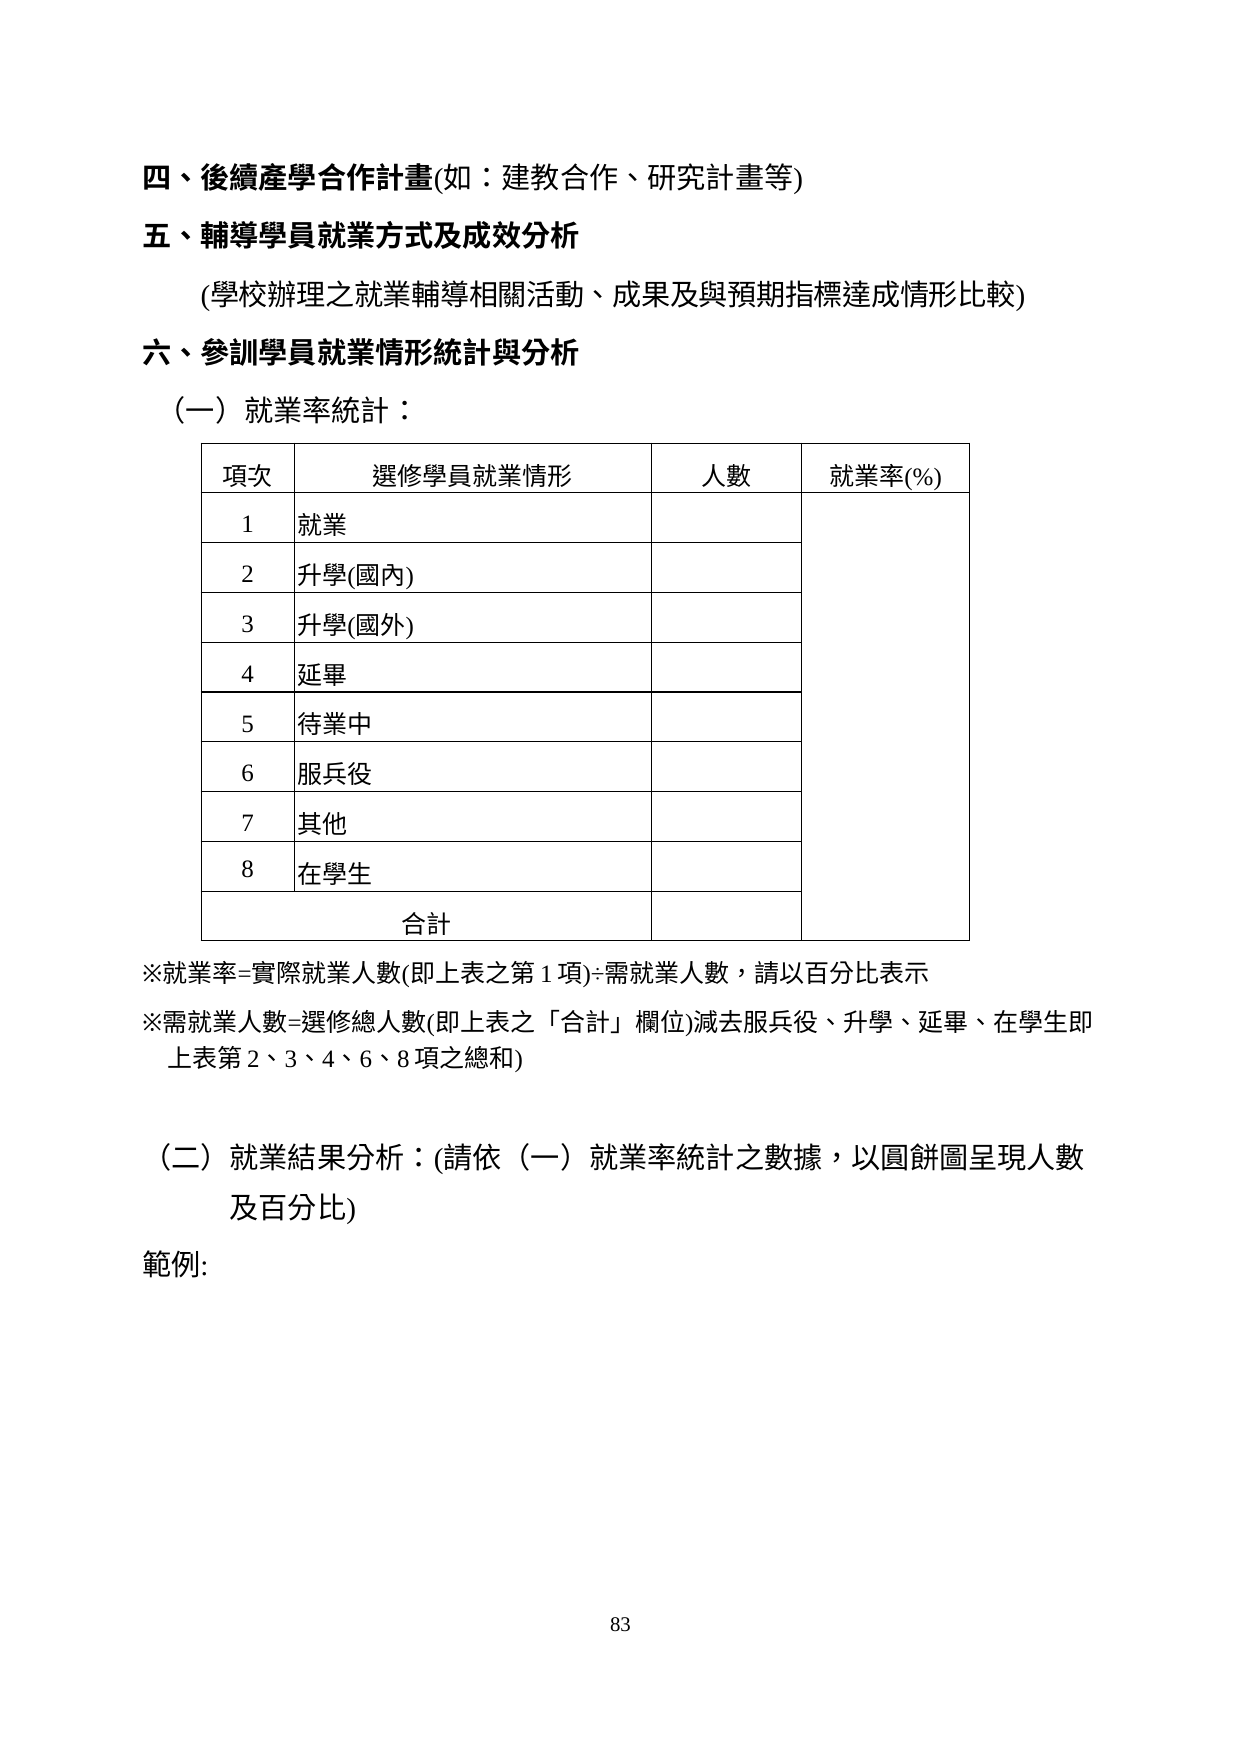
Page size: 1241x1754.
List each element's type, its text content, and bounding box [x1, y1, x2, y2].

table_header 項次 [202, 444, 294, 492]
table_cell [652, 693, 801, 741]
table_cell 5 [202, 693, 294, 741]
table_cell 合計 [202, 892, 651, 940]
text 六、參訓學員就業情形統計與分析 [142, 317, 1098, 375]
table_cell 6 [202, 742, 294, 791]
text 範例: [142, 1241, 1098, 1284]
table_cell [652, 593, 801, 642]
table_cell 其他 [295, 792, 651, 841]
text 四、後續產學合作計畫(如：建教合作、研究計畫等) [142, 142, 1098, 200]
table_cell [802, 493, 969, 940]
table_cell [652, 493, 801, 542]
text (學校辦理之就業輔導相關活動、成果及與預期指標達成情形比較) [200, 258, 1098, 317]
text ※需就業人數=選修總人數(即上表之「合計」欄位)減去服兵役、升學、延畢、在學生即上表第2、3、4、6、8項之總和) [142, 1003, 1098, 1075]
table_cell 1 [202, 493, 294, 542]
table_cell 服兵役 [295, 742, 651, 791]
table_cell 4 [202, 643, 294, 691]
table_cell 在學生 [295, 842, 651, 891]
text 五、輔導學員就業方式及成效分析 [142, 200, 1098, 258]
table_cell 3 [202, 593, 294, 642]
table_header 就業率(%) [802, 444, 969, 492]
table_cell [652, 643, 801, 691]
text （二）就業結果分析：(請依（一）就業率統計之數據，以圓餅圖呈現人數及百分比) [142, 1129, 1098, 1229]
table_cell 升學(國外) [295, 593, 651, 642]
text （一）就業率統計： [142, 388, 1098, 430]
table_cell [652, 842, 801, 891]
table_cell [652, 543, 801, 592]
table_cell 7 [202, 792, 294, 841]
table_cell [652, 792, 801, 841]
table_cell 待業中 [295, 693, 651, 741]
text ※就業率=實際就業人數(即上表之第1項)÷需就業人數，請以百分比表示 [142, 954, 1098, 990]
table_cell [652, 892, 801, 940]
table_cell 升學(國內) [295, 543, 651, 592]
table_cell 延畢 [295, 643, 651, 691]
table_cell 就業 [295, 493, 651, 542]
table_cell 8 [202, 842, 294, 891]
table_header 人數 [652, 444, 801, 492]
table_cell [652, 742, 801, 791]
table_cell 2 [202, 543, 294, 592]
table_header 選修學員就業情形 [295, 444, 651, 492]
